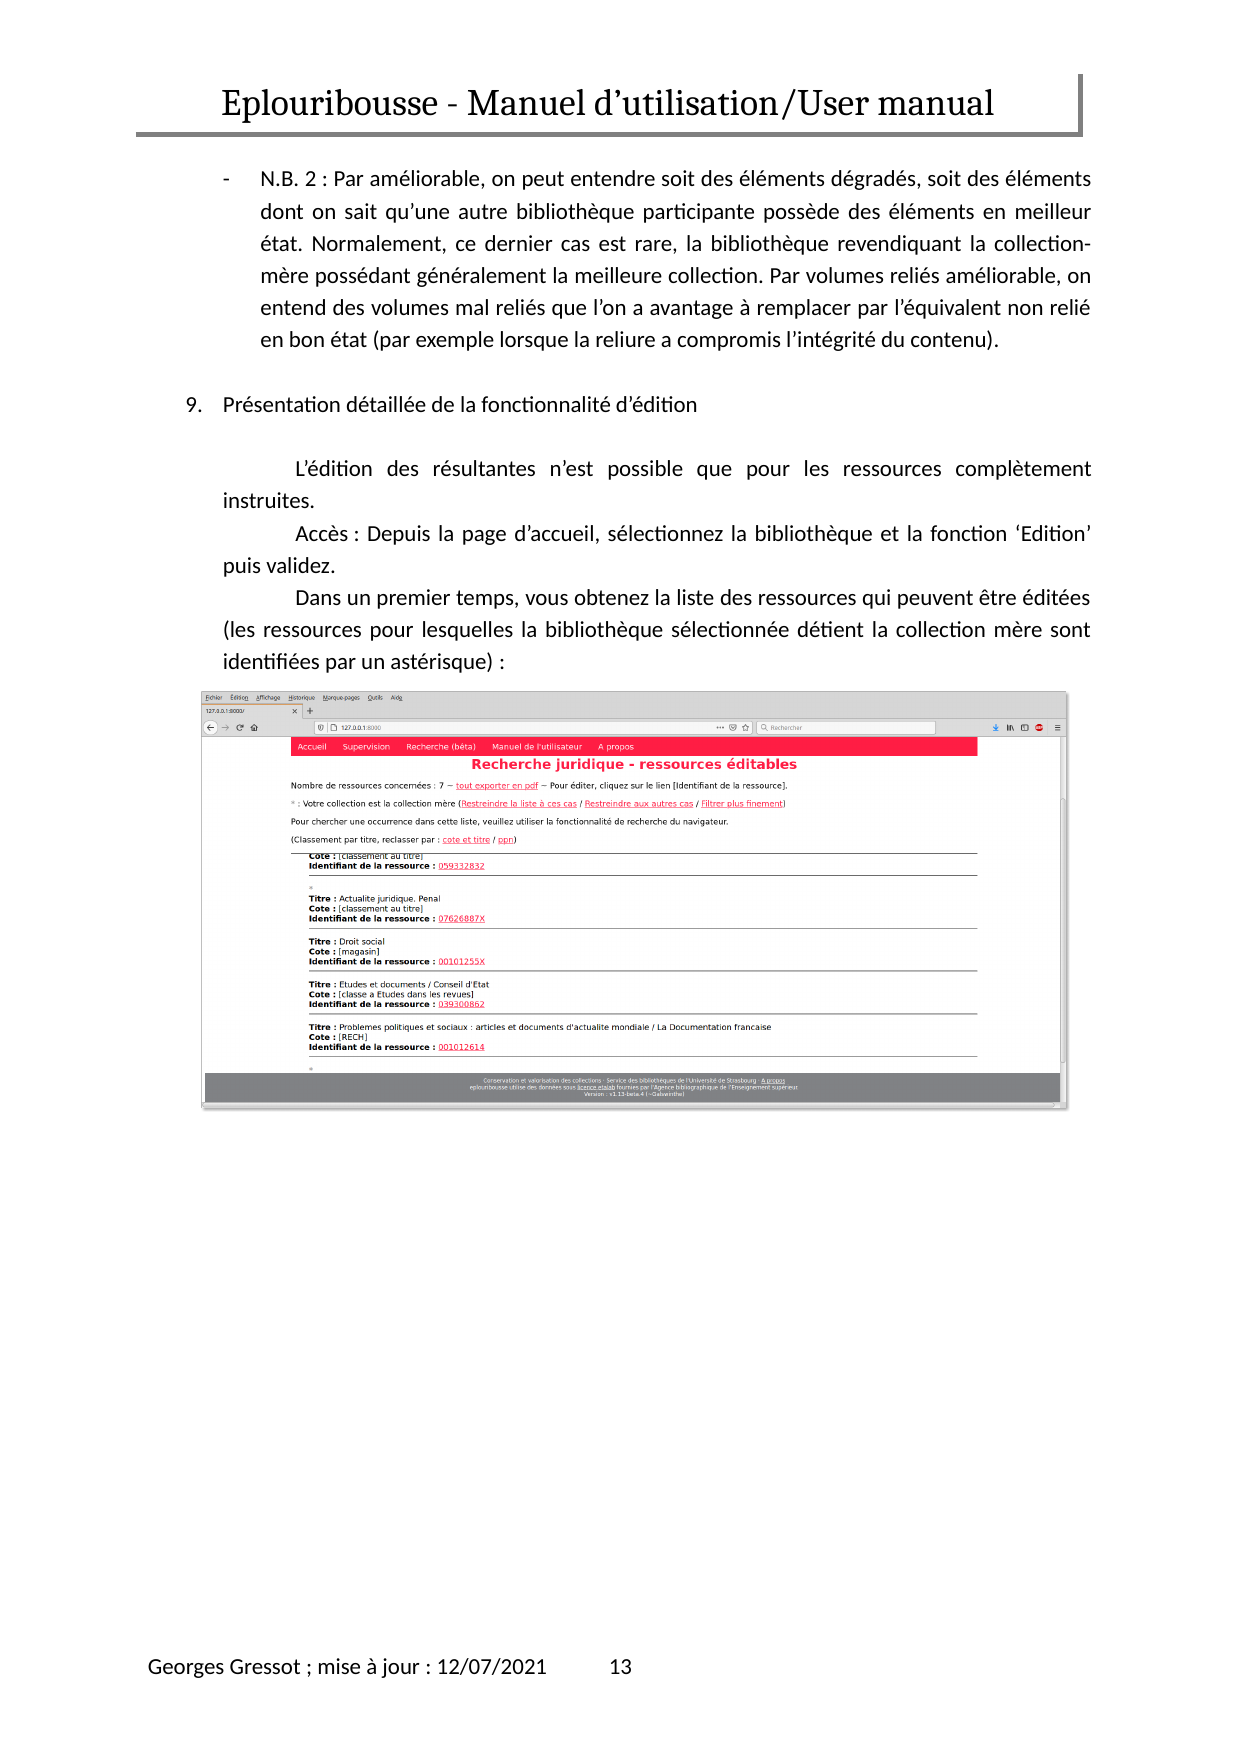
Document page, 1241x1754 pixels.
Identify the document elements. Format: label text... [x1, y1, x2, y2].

list Présentation détaillée de la fonctionnalité d’édition [185, 390, 1093, 418]
list N.B. 2 : Par améliorable, on peut entendre soit des éléments dégradés, soit des éléments dont on sait qu’une autre bibliothèque participante possède des éléments en meilleur état. Normalement, ce dernier cas est rare, la bibliothèque revendiquant la collection-mère possédant généralement la meilleure collection. Par volumes reliés améliorable, on entend des volumes mal reliés que l’on a avantage à remplacer par l’équivalent non relié en bon état (par exemple lorsque la reliure a compromis l’intégrité du contenu). [223, 164, 1093, 353]
list L’édition des résultantes n’est possible que pour les ressources complètement instruites. [223, 454, 1093, 514]
list Accès : Depuis la page d’accueil, sélectionnez la bibliothèque et la fonction ‘Edition’ puis validez. [223, 519, 1093, 579]
picture [199, 689, 1070, 1112]
list Dans un premier temps, vous obtenez la liste des ressources qui peuvent être éditées (les ressources pour lesquelles la bibliothèque sélectionnée détient la collection mère sont identifiées par un astérisque) : [223, 583, 1093, 675]
